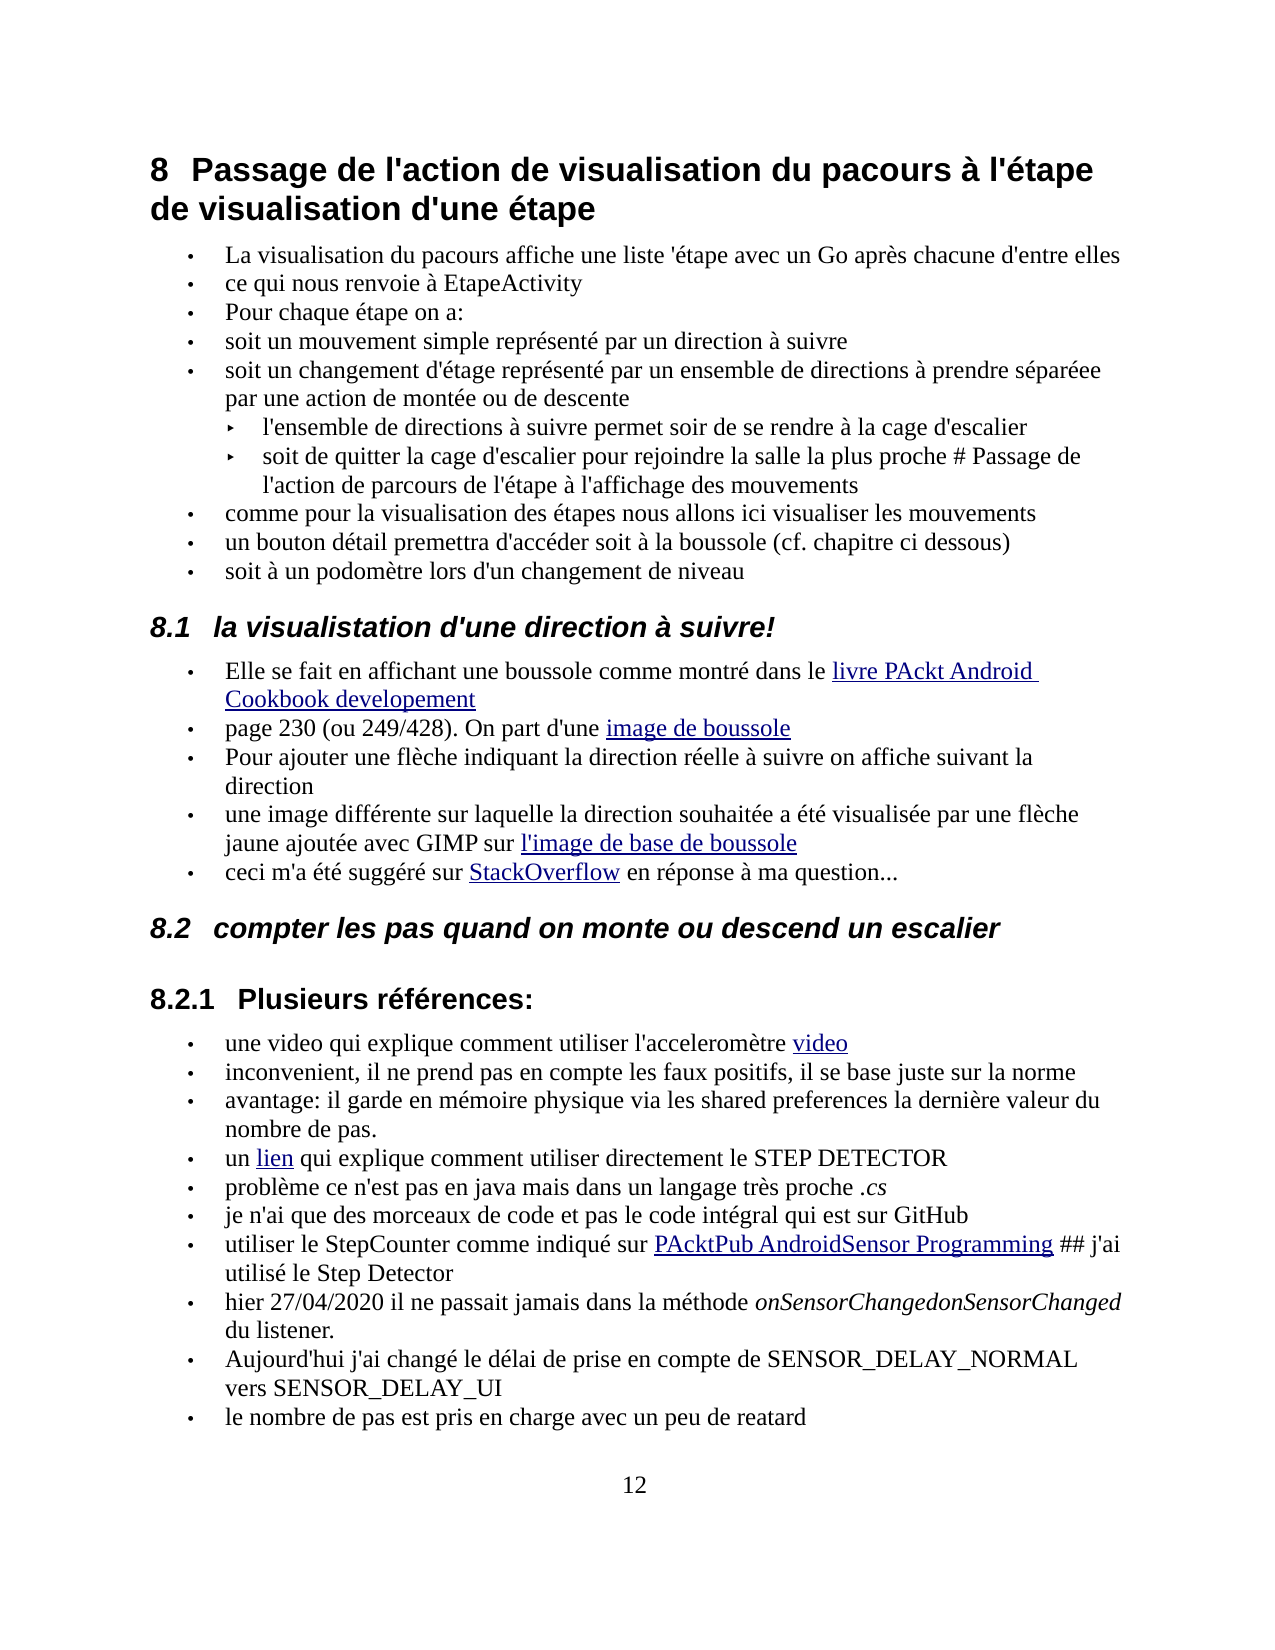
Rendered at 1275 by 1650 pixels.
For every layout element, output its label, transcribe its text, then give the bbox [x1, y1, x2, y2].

list hier 27/04/2020 il ne passait jamais dans la méthode onSensorChangedonSensorChanged du listener. [187, 1287, 1125, 1344]
subtitle Passage de l'action de visualisation du pacours à l'étape de visualisation d'une étape [150, 150, 1125, 227]
list La visualisation du pacours affiche une liste 'étape avec un Go après chacune d'entre elles [187, 240, 1125, 268]
list Elle se fait en affichant une boussole comme montré dans le livre PAckt Android Cookbook developement [187, 656, 1125, 713]
list utiliser le StepCounter comme indiqué sur PAcktPub AndroidSensor Programming ## j'ai utilisé le Step Detector [187, 1229, 1125, 1287]
list une image différente sur laquelle la direction souhaitée a été visualisée par une flèche jaune ajoutée avec GIMP sur l'image de base de boussole [187, 799, 1125, 857]
list Pour ajouter une flèche indiquant la direction réelle à suivre on affiche suivant la direction [187, 742, 1125, 799]
list comme pour la visualisation des étapes nous allons ici visualiser les mouvements [187, 498, 1125, 527]
list soit un mouvement simple représenté par un direction à suivre [187, 326, 1125, 355]
list soit de quitter la cage d'escalier pour rejoindre la salle la plus proche # Passage de l'action de parcours de l'étape à l'affichage des mouvements [225, 441, 1125, 498]
list ce qui nous renvoie à EtapeActivity [187, 268, 1125, 297]
list une video qui explique comment utiliser l'acceleromètre video [187, 1028, 1125, 1057]
list Pour chaque étape on a: [187, 297, 1125, 326]
subtitle compter les pas quand on monte ou descend un escalier [150, 911, 1125, 944]
list soit un changement d'étage représenté par un ensemble de directions à prendre séparéee par une action de montée ou de descente [187, 355, 1125, 412]
list problème ce n'est pas en java mais dans un langage très proche .cs [187, 1172, 1125, 1200]
list Aujourd'hui j'ai changé le délai de prise en compte de SENSOR_DELAY_NORMAL vers SENSOR_DELAY_UI [187, 1344, 1125, 1402]
list ceci m'a été suggéré sur StackOverflow en réponse à ma question... [187, 857, 1125, 886]
list avantage: il garde en mémoire physique via les shared preferences la dernière valeur du nombre de pas. [187, 1085, 1125, 1143]
list un bouton détail premettra d'accéder soit à la boussole (cf. chapitre ci dessous) [187, 527, 1125, 556]
list le nombre de pas est pris en charge avec un peu de reatard [187, 1402, 1125, 1430]
list je n'ai que des morceaux de code et pas le code intégral qui est sur GitHub [187, 1200, 1125, 1229]
list page 230 (ou 249/428). On part d'une image de boussole [187, 713, 1125, 742]
list soit à un podomètre lors d'un changement de niveau [187, 556, 1125, 585]
list l'ensemble de directions à suivre permet soir de se rendre à la cage d'escalier [225, 412, 1125, 441]
subtitle la visualistation d'une direction à suivre! [150, 610, 1125, 643]
list inconvenient, il ne prend pas en compte les faux positifs, il se base juste sur la norme [187, 1057, 1125, 1085]
list un lien qui explique comment utiliser directement le STEP DETECTOR [187, 1143, 1125, 1172]
subtitle Plusieurs références: [150, 982, 1125, 1015]
